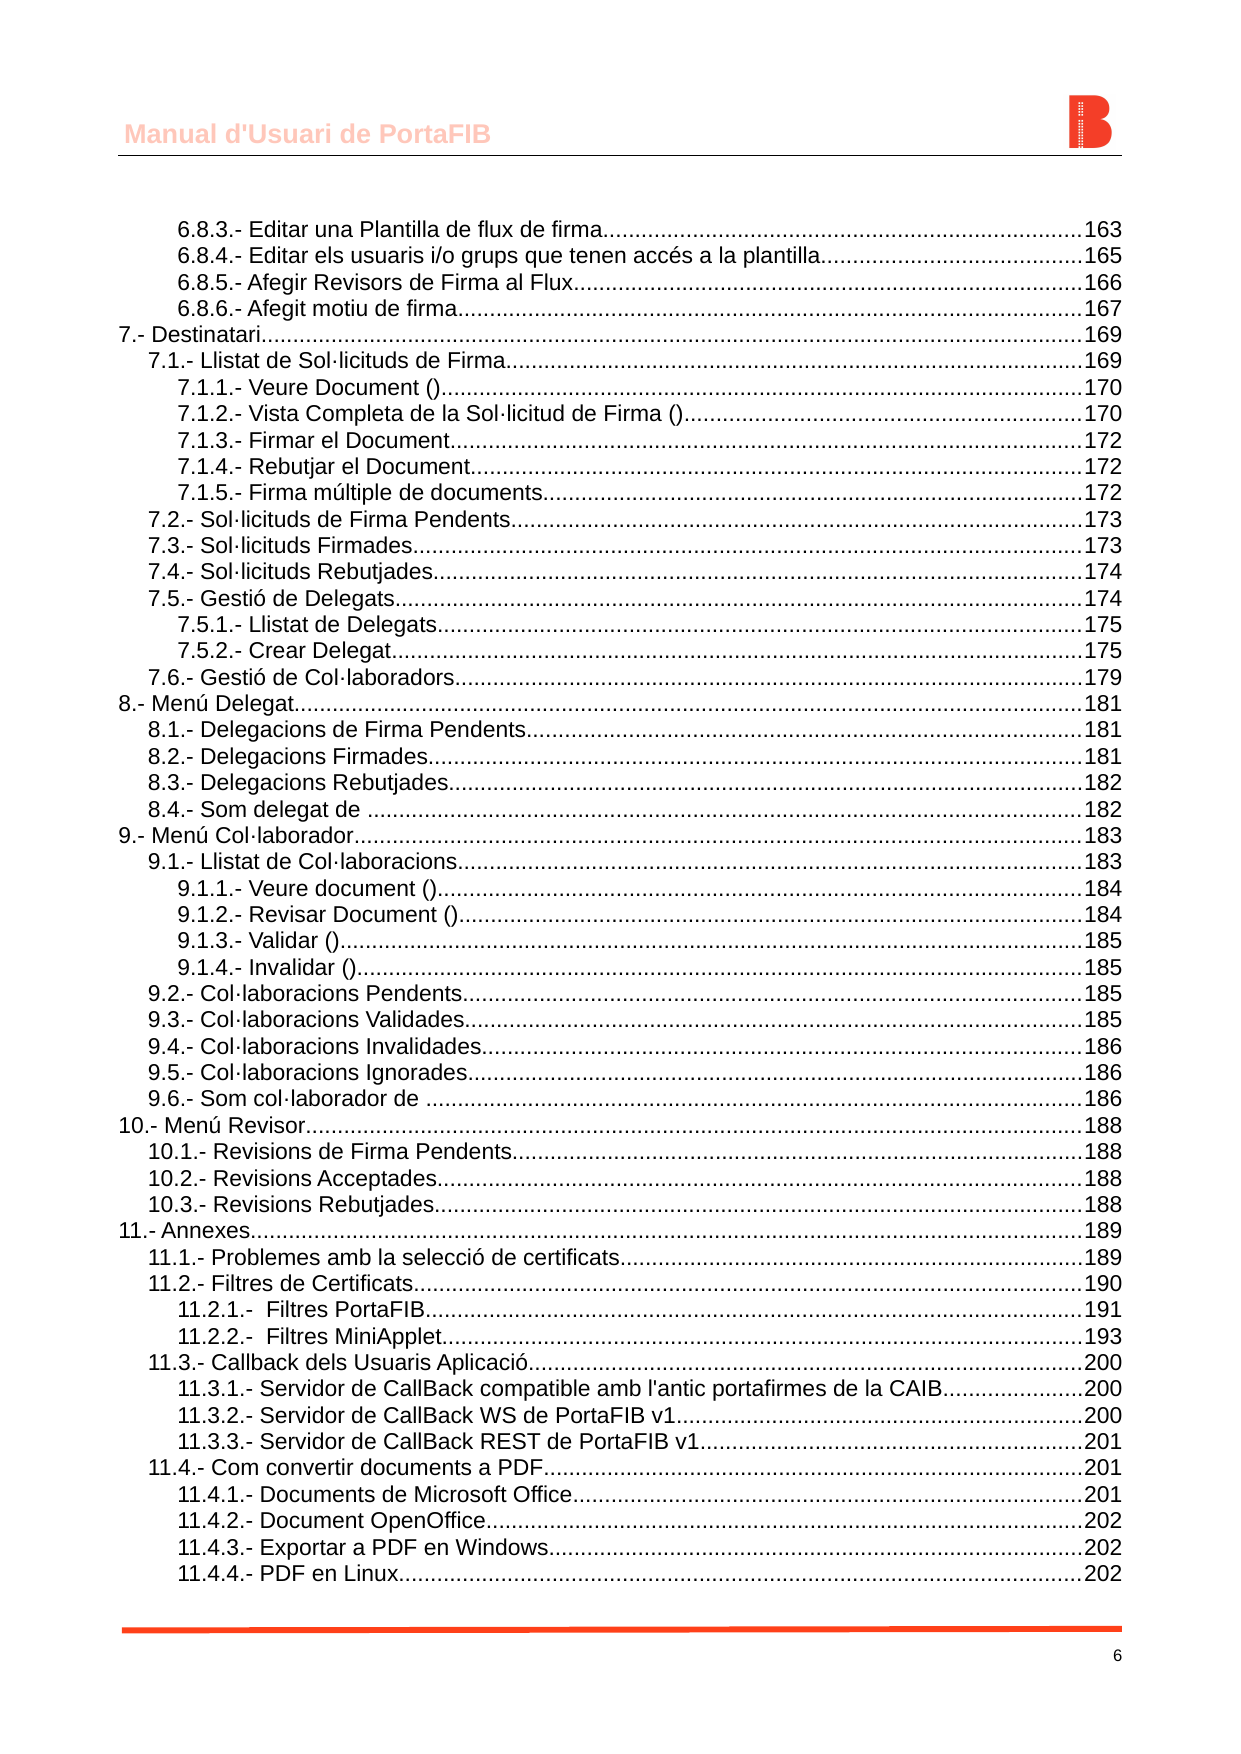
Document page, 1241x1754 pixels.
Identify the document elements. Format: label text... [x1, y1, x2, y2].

text 11.1.- Problemes amb la selecció de certificats 189 [148, 1243, 1122, 1270]
text 11.4.4.- PDF en Linux 202 [177, 1560, 1122, 1586]
text 9.1.2.- Revisar Document () 184 [177, 901, 1122, 927]
text 9.1.4.- Invalidar () 185 [177, 954, 1122, 980]
text 6.8.5.- Afegir Revisors de Firma al Flux 166 [177, 268, 1122, 295]
text 7.1.5.- Firma múltiple de documents 172 [177, 479, 1122, 506]
text 9.6.- Som col·laborador de ... 186 [148, 1085, 1122, 1112]
picture [1063, 94, 1117, 150]
text 6.8.6.- Afegit motiu de firma 167 [177, 295, 1122, 321]
text 7.- Destinatari 169 [118, 321, 1122, 347]
text 7.1.4.- Rebutjar el Document 172 [177, 453, 1122, 479]
text 7.5.- Gestió de Delegats 174 [148, 585, 1122, 611]
text 11.3.- Callback dels Usuaris Aplicació 200 [148, 1349, 1122, 1375]
text 9.3.- Col·laboracions Validades 185 [148, 1006, 1122, 1033]
text 8.- Menú Delegat 181 [118, 690, 1122, 716]
text 8.3.- Delegacions Rebutjades 182 [148, 769, 1122, 796]
text 9.2.- Col·laboracions Pendents 185 [148, 980, 1122, 1006]
text 7.5.1.- Llistat de Delegats 175 [177, 611, 1122, 637]
text 11.3.2.- Servidor de CallBack WS de PortaFIB v1 200 [177, 1402, 1122, 1428]
text 7.1.1.- Veure Document () 170 [177, 374, 1122, 400]
text 7.6.- Gestió de Col·laboradors 179 [148, 664, 1122, 690]
text 7.5.2.- Crear Delegat 175 [177, 637, 1122, 664]
text 8.4.- Som delegat de ... 182 [148, 796, 1122, 822]
text 7.1.2.- Vista Completa de la Sol·licitud de Firma () 170 [177, 400, 1122, 427]
text 9.1.3.- Validar () 185 [177, 927, 1122, 954]
text 9.- Menú Col·laborador 183 [118, 822, 1122, 848]
text 7.3.- Sol·licituds Firmades 173 [148, 532, 1122, 558]
text 10.- Menú Revisor 188 [118, 1112, 1122, 1138]
text 6.8.4.- Editar els usuaris i/o grups que tenen accés a la plantilla 165 [177, 242, 1122, 268]
text 9.1.- Llistat de Col·laboracions 183 [148, 848, 1122, 874]
text 11.2.- Filtres de Certificats 190 [148, 1270, 1122, 1296]
text 7.1.3.- Firmar el Document 172 [177, 427, 1122, 453]
text 7.1.- Llistat de Sol·licituds de Firma 169 [148, 347, 1122, 374]
text 7.4.- Sol·licituds Rebutjades 174 [148, 558, 1122, 585]
text 7.2.- Sol·licituds de Firma Pendents 173 [148, 506, 1122, 532]
text 8.1.- Delegacions de Firma Pendents 181 [148, 716, 1122, 743]
text 11.2.1.- Filtres PortaFIB 191 [177, 1296, 1122, 1323]
text 9.5.- Col·laboracions Ignorades 186 [148, 1059, 1122, 1085]
text 10.3.- Revisions Rebutjades 188 [148, 1191, 1122, 1217]
text 11.4.- Com convertir documents a PDF 201 [148, 1454, 1122, 1481]
text 11.4.2.- Document OpenOffice 202 [177, 1507, 1122, 1533]
text 9.4.- Col·laboracions Invalidades 186 [148, 1033, 1122, 1059]
text 8.2.- Delegacions Firmades 181 [148, 743, 1122, 769]
text 11.3.3.- Servidor de CallBack REST de PortaFIB v1 201 [177, 1428, 1122, 1454]
text 11.4.3.- Exportar a PDF en Windows 202 [177, 1533, 1122, 1560]
text 10.2.- Revisions Acceptades 188 [148, 1164, 1122, 1191]
text 11.- Annexes 189 [118, 1217, 1122, 1243]
text 6.8.3.- Editar una Plantilla de flux de firma 163 [177, 216, 1122, 242]
text 11.2.2.- Filtres MiniApplet 193 [177, 1323, 1122, 1349]
text 11.4.1.- Documents de Microsoft Office 201 [177, 1481, 1122, 1507]
text 11.3.1.- Servidor de CallBack compatible amb l'antic portafirmes de la CAIB 200 [177, 1375, 1122, 1402]
text 9.1.1.- Veure document () 184 [177, 874, 1122, 901]
text 10.1.- Revisions de Firma Pendents 188 [148, 1138, 1122, 1164]
